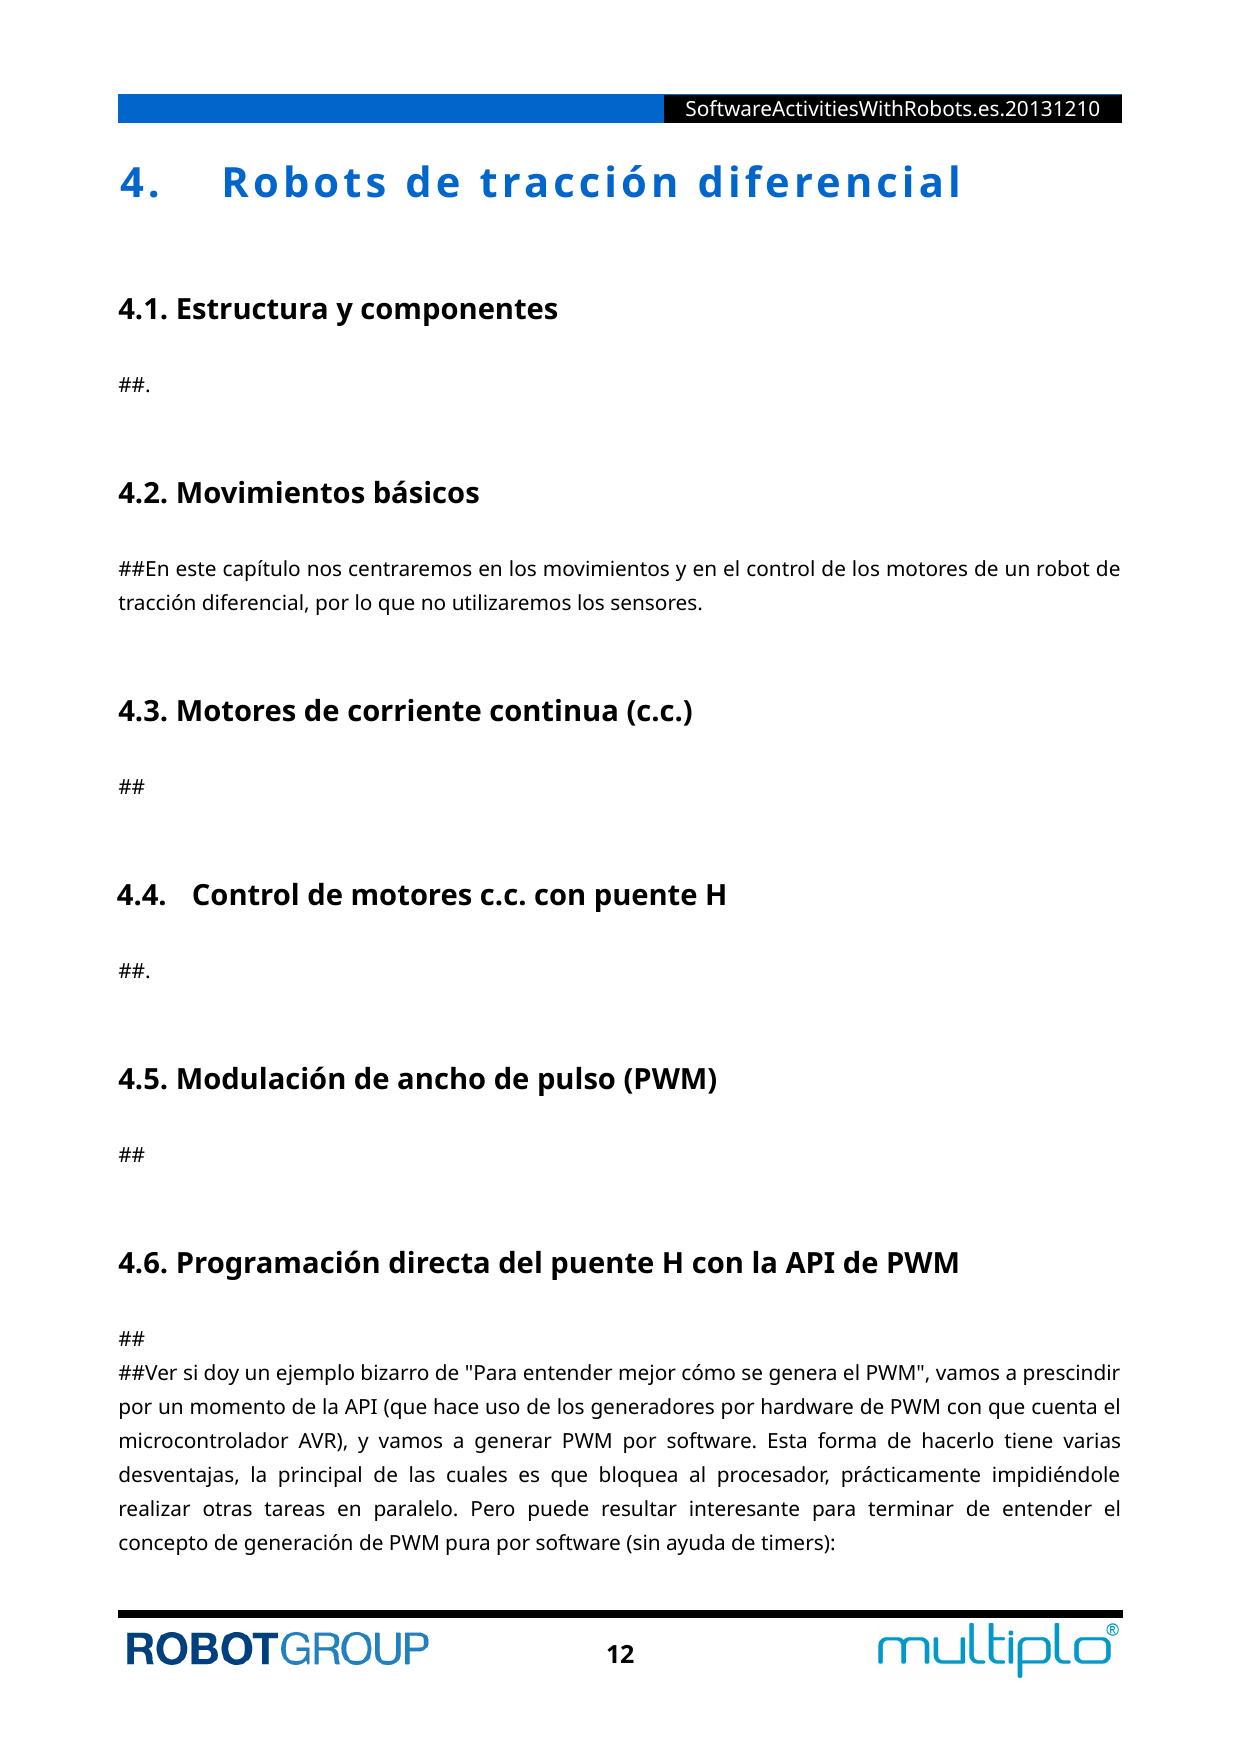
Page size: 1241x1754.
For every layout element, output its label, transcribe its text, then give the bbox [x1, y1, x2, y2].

text 4. Robots de tracción diferencial [120, 152, 1122, 209]
text 4.3. Motores de corriente continua (c.c.) [118, 690, 1122, 730]
text ##. [118, 370, 1122, 399]
text ## [118, 772, 1122, 801]
text 4.1. Estructura y componentes [118, 289, 1122, 328]
text ##Ver si doy un ejemplo bizarro de "Para entender mejor cómo se genera el PWM", vamos a prescindir por un momento de la API (que hace uso de los generadores por hardware de PWM con que cuenta el microcontrolador AVR), y vamos a generar PWM por software. Esta forma de hacerlo tiene varias desventajas, la principal de las cuales es que bloquea al procesador, prácticamente impidiéndole realizar otras tareas en paralelo. Pero puede resultar interesante para terminar de entender el concepto de generación de PWM pura por software (sin ayuda de timers): [118, 1358, 1122, 1556]
picture [118, 1622, 434, 1673]
text ##. [118, 956, 1122, 984]
text 4.6. Programación directa del puente H con la API de PWM [118, 1242, 1122, 1282]
text 4.4. Control de motores c.c. con puente H [117, 874, 1122, 914]
text 4.2. Movimientos básicos [118, 472, 1122, 512]
text ## [118, 1140, 1122, 1168]
text ## [118, 1324, 1122, 1352]
text ##En este capítulo nos centraremos en los movimientos y en el control de los motores de un robot de tracción diferencial, por lo que no utilizaremos los sensores. [118, 554, 1122, 617]
picture [877, 1622, 1123, 1679]
text 4.5. Modulación de ancho de pulso (PWM) [118, 1058, 1122, 1098]
